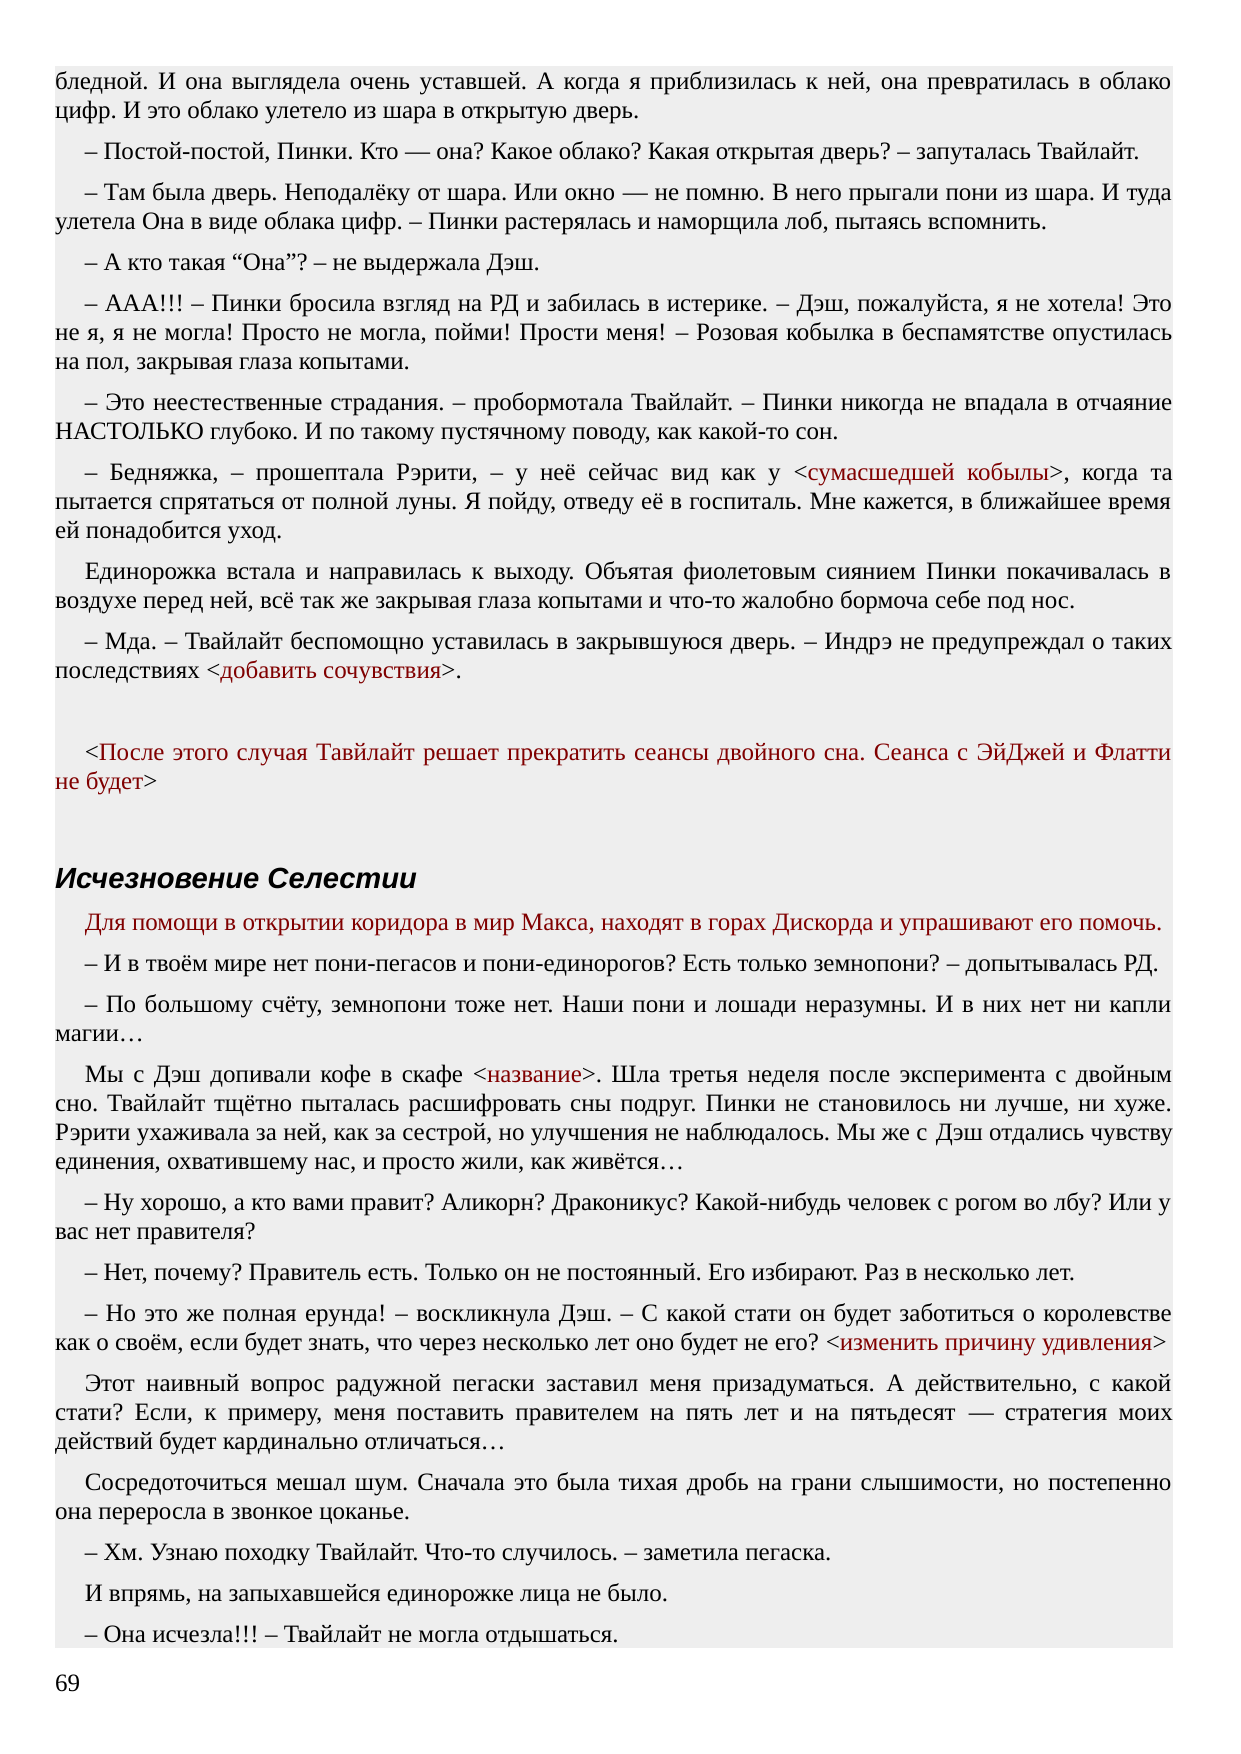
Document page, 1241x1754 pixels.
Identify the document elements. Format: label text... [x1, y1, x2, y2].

text Единорожка встала и направилась к выходу. Объятая фиолетовым сиянием Пинки покачивалась в воздухе перед ней, всё так же закрывая глаза копытами и что-то жалобно бормоча себе под нос. [55, 556, 1173, 613]
text – Она исчезла!!! – Твайлайт не могла отдышаться. [55, 1619, 1173, 1648]
text – Мда. – Твайлайт беспомощно уставилась в закрывшуюся дверь. – Индрэ не предупреждал о таких последствиях <добавить сочувствия>. [55, 626, 1173, 683]
text – Постой-постой, Пинки. Кто — она? Какое облако? Какая открытая дверь? – запуталась Твайлайт. [55, 136, 1173, 165]
text бледной. И она выглядела очень уставшей. А когда я приблизилась к ней, она превратилась в облако цифр. И это облако улетело из шара в открытую дверь. [55, 66, 1173, 123]
text – Нет, почему? Правитель есть. Только он не постоянный. Его избирают. Раз в несколько лет. [55, 1257, 1173, 1286]
text – Это неестественные страдания. – пробормотала Твайлайт. – Пинки никогда не впадала в отчаяние НАСТОЛЬКО глубоко. И по такому пустячному поводу, как какой-то сон. [55, 387, 1173, 445]
text Мы с Дэш допивали кофе в cкафе <название>. Шла третья неделя после эксперимента с двойным сно. Твайлайт тщётно пыталась расшифровать сны подруг. Пинки не становилось ни лучше, ни хуже. Рэрити ухаживала за ней, как за сестрой, но улучшения не наблюдалось. Мы же с Дэш отдались чувству единения, охватившему нас, и просто жили, как живётся… [55, 1059, 1173, 1174]
text – А кто такая “Она”? – не выдержала Дэш. [55, 247, 1173, 276]
subtitle Исчезновение Селестии [55, 861, 1173, 894]
text Сосредоточиться мешал шум. Сначала это была тихая дробь на грани слышимости, но постепенно она переросла в звонкое цоканье. [55, 1467, 1173, 1524]
text – И в твоём мире нет пони-пегасов и пони-единорогов? Есть только земнопони? – допытывалась РД. [55, 948, 1173, 977]
text – Хм. Узнаю походку Твайлайт. Что-то случилось. – заметила пегаска. [55, 1537, 1173, 1566]
text И впрямь, на запыхавшейся единорожке лица не было. [55, 1578, 1173, 1607]
text – Но это же полная ерунда! – воскликнула Дэш. – С какой стати он будет заботиться о королевстве как о своём, если будет знать, что через несколько лет оно будет не его? <изменить причину удивления> [55, 1298, 1173, 1356]
text – По большому счёту, земнопони тоже нет. Наши пони и лошади неразумны. И в них нет ни капли магии… [55, 989, 1173, 1047]
text – Там была дверь. Неподалёку от шара. Или окно — не помню. В него прыгали пони из шара. И туда улетела Она в виде облака цифр. – Пинки растерялась и наморщила лоб, пытаясь вспомнить. [55, 177, 1173, 235]
text – ААА!!! – Пинки бросила взгляд на РД и забилась в истерике. – Дэш, пожалуйста, я не хотела! Это не я, я не могла! Просто не могла, пойми! Прости меня! – Розовая кобылка в беспамятстве опустилась на пол, закрывая глаза копытами. [55, 288, 1173, 375]
text – Бедняжка, – прошептала Рэрити, – у неё сейчас вид как у <сумасшедшей кобылы>, когда та пытается спрятаться от полной луны. Я пойду, отведу её в госпиталь. Мне кажется, в ближайшее время ей понадобится уход. [55, 457, 1173, 543]
text Для помощи в открытии коридора в мир Макса, находят в горах Дискорда и упрашивают его помочь. [55, 907, 1173, 936]
text – Ну хорошо, а кто вами правит? Аликорн? Драконикус? Какой-нибудь человек с рогом во лбу? Или у вас нет правителя? [55, 1187, 1173, 1244]
text Этот наивный вопрос радужной пегаски заставил меня призадуматься. А действительно, с какой стати? Если, к примеру, меня поставить правителем на пять лет и на пятьдесят — стратегия моих действий будет кардинально отличаться… [55, 1368, 1173, 1454]
text <После этого случая Тавйлайт решает прекратить сеансы двойного сна. Сеанса с ЭйДжей и Флатти не будет> [55, 737, 1173, 795]
